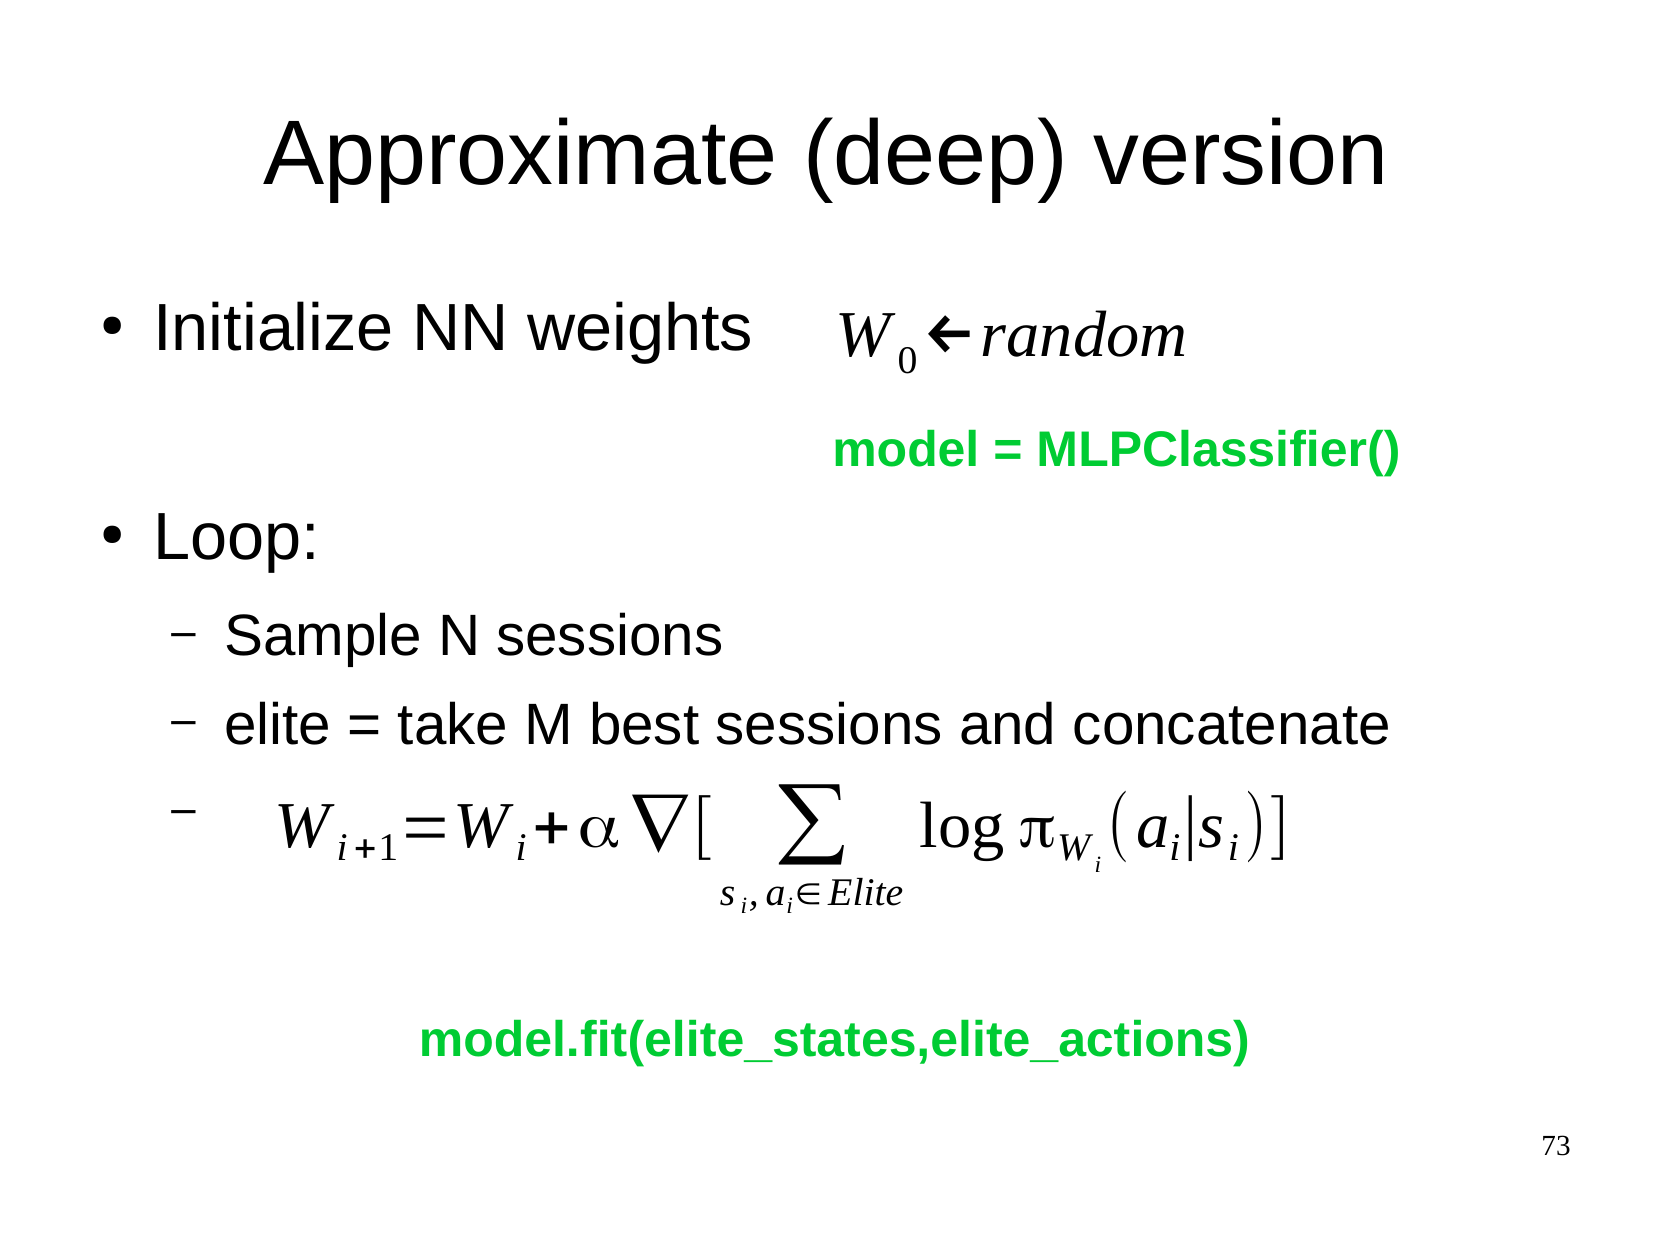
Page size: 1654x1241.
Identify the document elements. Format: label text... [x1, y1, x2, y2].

chart [818, 299, 1206, 383]
title Approximate (deep) version [82, 49, 1571, 257]
chart [257, 778, 1303, 919]
text_box model = MLPClassifier() [817, 413, 1513, 493]
text_box model.fit(elite_states,elite_actions) [404, 1004, 1336, 1084]
list Initialize NN weights Loop: Sample N sessions elite = take M best sessions and concatenate [82, 290, 1571, 1010]
